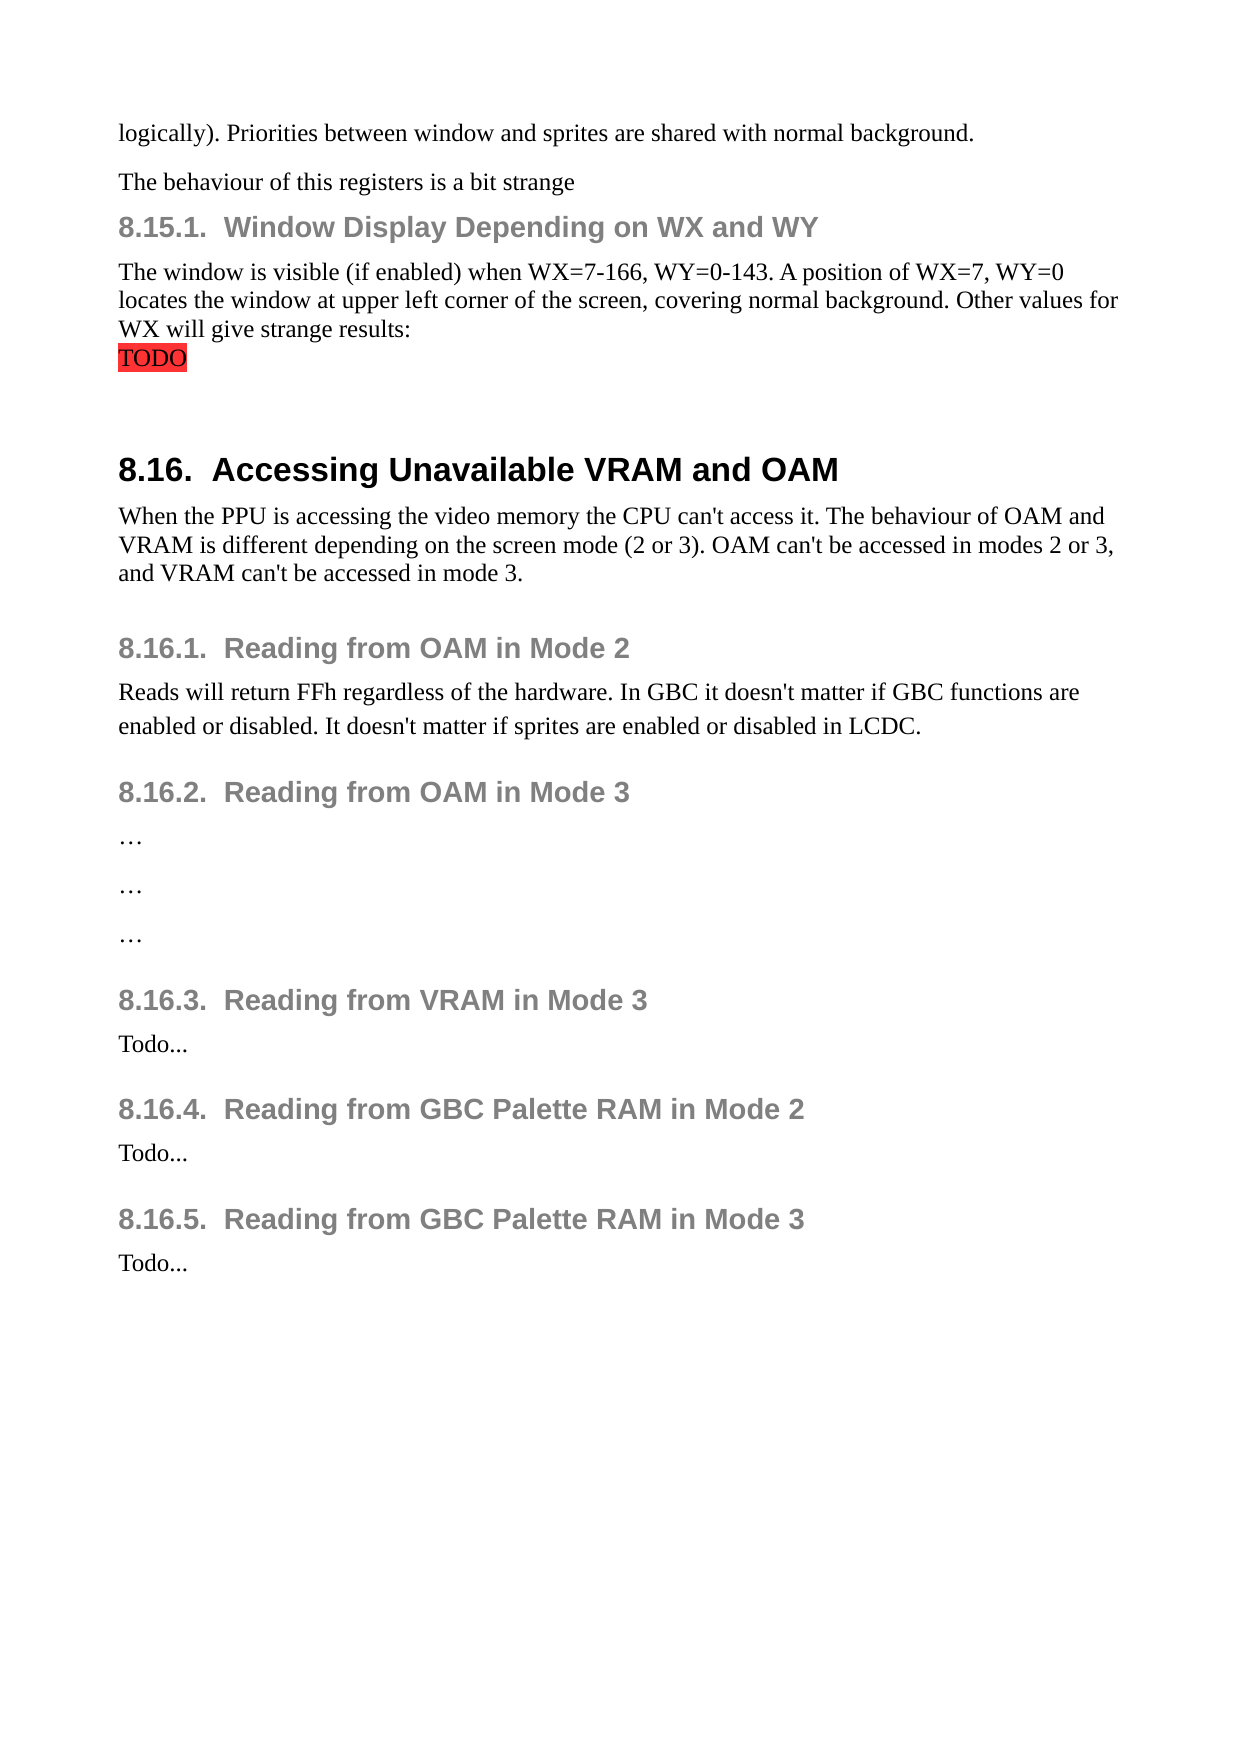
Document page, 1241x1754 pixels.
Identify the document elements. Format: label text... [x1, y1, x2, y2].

text … [118, 870, 1122, 899]
text … [118, 821, 1122, 849]
text Todo... [118, 1138, 1122, 1167]
subtitle Reading from VRAM in Mode 3 [118, 983, 1122, 1016]
text logically). Priorities between window and sprites are shared with normal background. [118, 118, 1122, 147]
subtitle Reading from GBC Palette RAM in Mode 2 [118, 1092, 1122, 1126]
subtitle Reading from GBC Palette RAM in Mode 3 [118, 1202, 1122, 1236]
subtitle Accessing Unavailable VRAM and OAM [118, 450, 1122, 488]
text TODO [118, 343, 1122, 372]
text Reads will return FFh regardless of the hardware. In GBC it doesn't matter if GBC functions are enabled or disabled. It doesn't matter if sprites are enabled or disabled in LCDC. [118, 677, 1122, 740]
text Todo... [118, 1248, 1122, 1277]
text When the PPU is accessing the video memory the CPU can't access it. The behaviour of OAM and VRAM is different depending on the screen mode (2 or 3). OAM can't be accessed in modes 2 or 3, and VRAM can't be accessed in mode 3. [118, 501, 1122, 587]
subtitle Reading from OAM in Mode 2 [118, 631, 1122, 664]
subtitle Window Display Depending on WX and WY [118, 211, 1122, 244]
text Todo... [118, 1029, 1122, 1057]
subtitle Reading from OAM in Mode 3 [118, 775, 1122, 808]
text The behaviour of this registers is a bit strange [118, 167, 1122, 196]
text The window is visible (if enabled) when WX=7-166, WY=0-143. A position of WX=7, WY=0 locates the window at upper left corner of the screen, covering normal background. Other values for WX will give strange results: [118, 257, 1122, 343]
text … [118, 919, 1122, 948]
